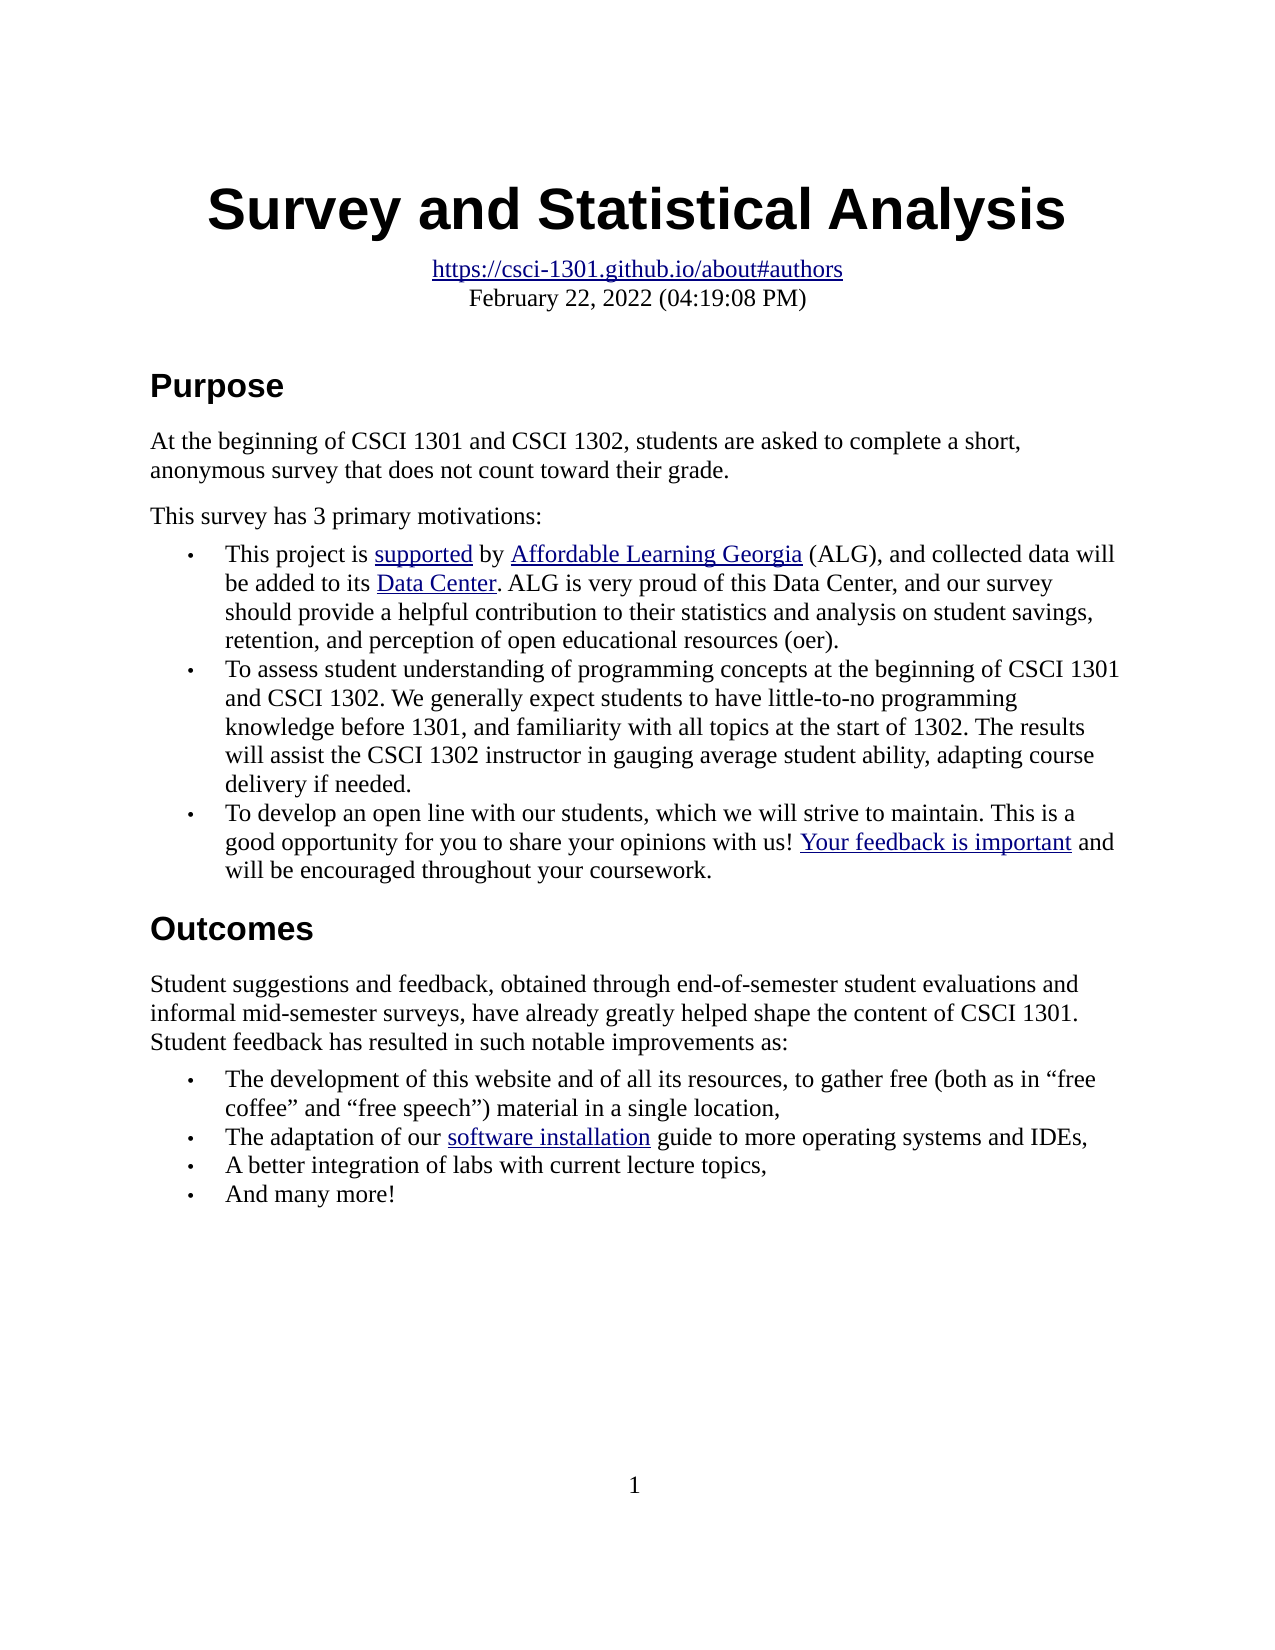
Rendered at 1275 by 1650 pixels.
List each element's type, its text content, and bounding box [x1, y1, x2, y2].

subtitle Purpose [150, 366, 1125, 404]
text February 22, 2022 (04:19:08 PM) [150, 283, 1125, 312]
subtitle Outcomes [150, 909, 1125, 948]
list And many more! [187, 1179, 1125, 1208]
text https://csci-1301.github.io/about#authors [150, 254, 1125, 283]
text At the beginning of CSCI 1301 and CSCI 1302, students are asked to complete a short, anonymous survey that does not count toward their grade. [150, 426, 1125, 483]
list The development of this website and of all its resources, to gather free (both as in “free coffee” and “free speech”) material in a single location, [187, 1064, 1125, 1122]
list A better integration of labs with current lecture topics, [187, 1151, 1125, 1179]
title Survey and Statistical Analysis [150, 175, 1125, 242]
list The adaptation of our software installation guide to more operating systems and IDEs, [187, 1122, 1125, 1151]
list To assess student understanding of programming concepts at the beginning of CSCI 1301 and CSCI 1302. We generally expect students to have little-to-no programming knowledge before 1301, and familiarity with all topics at the start of 1302. The results will assist the CSCI 1302 instructor in gauging average student ability, adapting course delivery if needed. [187, 654, 1125, 798]
list To develop an open line with our students, which we will strive to maintain. This is a good opportunity for you to share your opinions with us! Your feedback is important and will be encouraged throughout your coursework. [187, 798, 1125, 884]
text This survey has 3 primary motivations: [150, 501, 1125, 530]
list This project is supported by Affordable Learning Georgia (ALG), and collected data will be added to its Data Center. ALG is very proud of this Data Center, and our survey should provide a helpful contribution to their statistics and analysis on student savings, retention, and perception of open educational resources (oer). [187, 539, 1125, 654]
text Student suggestions and feedback, obtained through end-of-semester student evaluations and informal mid-semester surveys, have already greatly helped shape the content of CSCI 1301. Student feedback has resulted in such notable improvements as: [150, 969, 1125, 1055]
